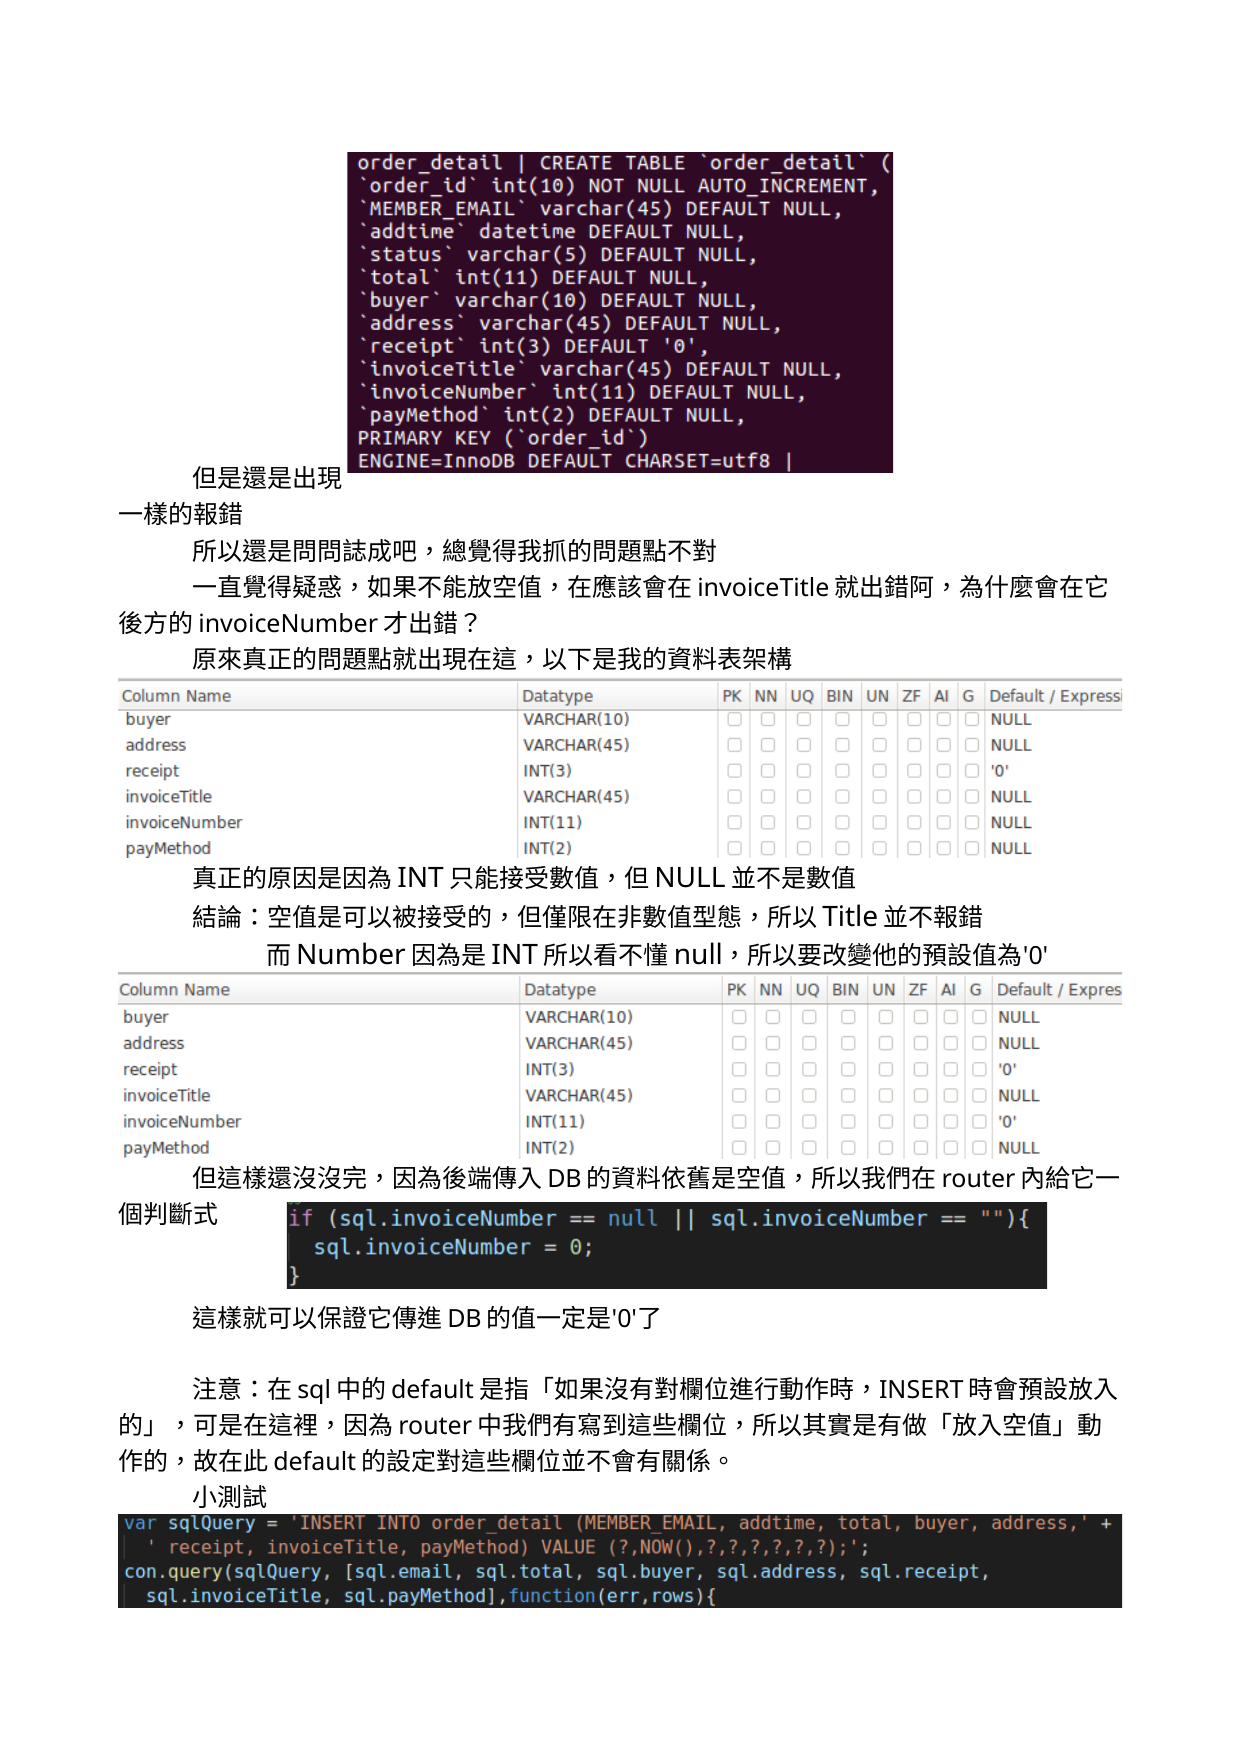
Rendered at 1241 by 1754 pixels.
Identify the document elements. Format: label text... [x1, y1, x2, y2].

text 原來真正的問題點就出現在這，以下是我的資料表架構 [118, 640, 1122, 676]
text 注意：在sql中的default是指「如果沒有對欄位進行動作時，INSERT時會預設放入的」，可是在這裡，因為router中我們有寫到這些欄位，所以其實是有做「放入空值」動作的，故在此default的設定對這些欄位並不會有關係。 [118, 1369, 1122, 1478]
text 小測試 [118, 1478, 1122, 1514]
text 這樣就可以保證它傳進DB的值一定是'0'了 [118, 1299, 1122, 1335]
text 所以還是問問誌成吧，總覺得我抓的問題點不對 [118, 531, 1122, 567]
picture [118, 972, 1123, 1159]
text 一直覺得疑惑，如果不能放空值，在應該會在invoiceTitle就出錯阿，為什麼會在它後方的invoiceNumber才出錯？ [118, 567, 1122, 640]
picture [347, 152, 894, 473]
text 結論：空值是可以被接受的，但僅限在非數值型態，所以Title並不報錯 [118, 896, 1122, 934]
text 但這樣還沒沒完，因為後端傳入DB的資料依舊是空值，所以我們在router內給它一個判斷式 [118, 1159, 1122, 1231]
text 真正的原因是因為INT只能接受數值，但NULL並不是數值 [118, 858, 1122, 896]
picture [118, 677, 1123, 858]
text 但是還是出現一樣的報錯 [118, 459, 1122, 531]
picture [118, 1514, 1123, 1608]
text 而Number因為是INT所以看不懂null，所以要改變他的預設值為'0' [118, 934, 1122, 972]
picture [286, 1202, 1048, 1289]
